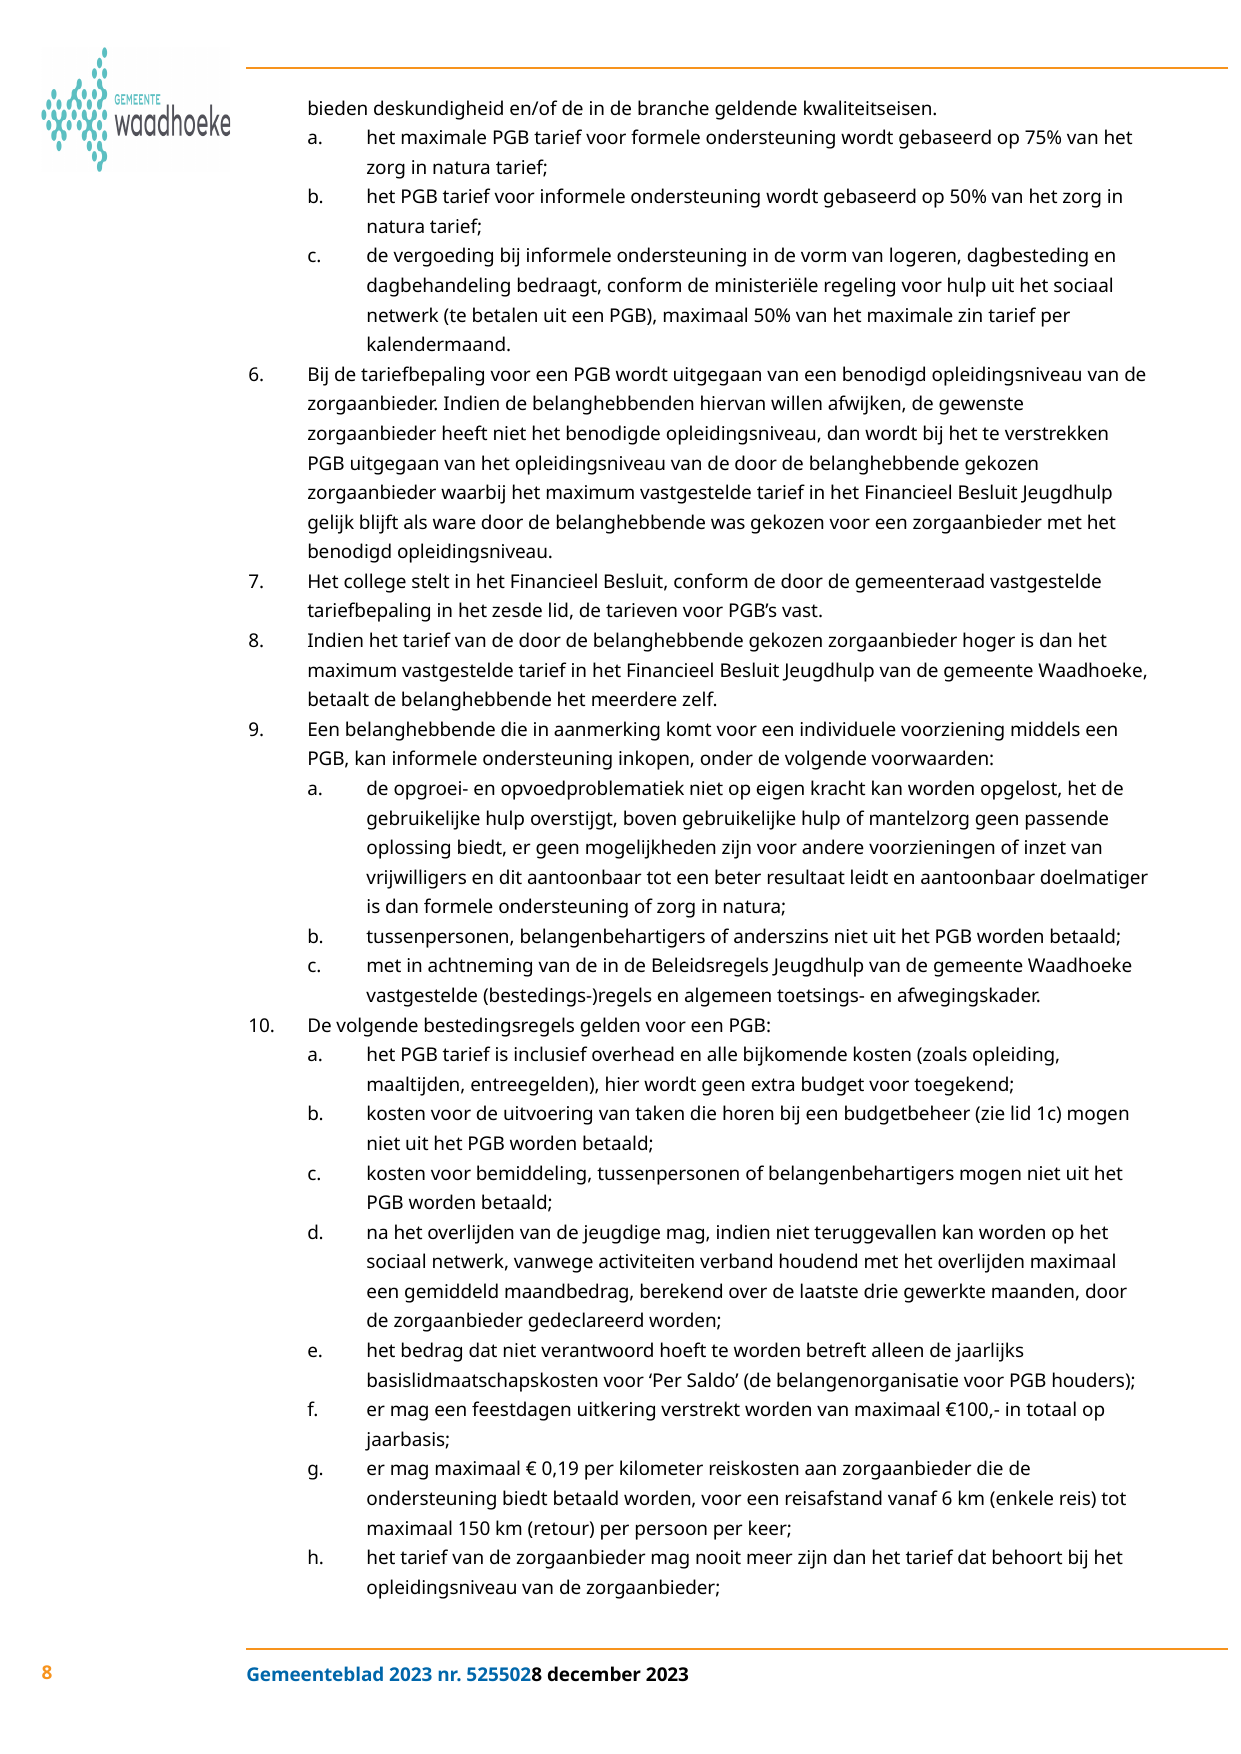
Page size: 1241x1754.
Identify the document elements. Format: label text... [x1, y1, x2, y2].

list Indien het tarief van de door de belanghebbende gekozen zorgaanbieder hoger is dan het maximum vastgestelde tarief in het Financieel Besluit Jeugdhulp van de gemeente Waadhoeke, betaalt de belanghebbende het meerdere zelf. [248, 627, 1152, 712]
list er mag een feestdagen uitkering verstrekt worden van maximaal €100,- in totaal op jaarbasis; [307, 1396, 1152, 1452]
list het maximale PGB tarief voor formele ondersteuning wordt gebaseerd op 75% van het zorg in natura tarief; [307, 124, 1152, 180]
list de vergoeding bij informele ondersteuning in de vorm van logeren, dagbesteding en dagbehandeling bedraagt, conform de ministeriële regeling voor hulp uit het sociaal netwerk (te betalen uit een PGB), maximaal 50% van het maximale zin tarief per kalendermaand. [307, 243, 1152, 357]
list kosten voor de uitvoering van taken die horen bij een budgetbeheer (zie lid 1c) mogen niet uit het PGB worden betaald; [307, 1101, 1152, 1156]
list het bedrag dat niet verantwoord hoeft te worden betreft alleen de jaarlijks basislidmaatschapskosten voor ‘Per Saldo’ (de belangenorganisatie voor PGB houders); [307, 1337, 1152, 1393]
list Bij de tariefbepaling voor een PGB wordt uitgegaan van een benodigd opleidingsniveau van de zorgaanbieder. Indien de belanghebbenden hiervan willen afwijken, de gewenste zorgaanbieder heeft niet het benodigde opleidingsniveau, dan wordt bij het te verstrekken PGB uitgegaan van het opleidingsniveau van de door de belanghebbende gekozen zorgaanbieder waarbij het maximum vastgestelde tarief in het Financieel Besluit Jeugdhulp gelijk blijft als ware door de belanghebbende was gekozen voor een zorgaanbieder met het benodigd opleidingsniveau. [248, 361, 1152, 564]
list Een belanghebbende die in aanmerking komt voor een individuele voorziening middels een PGB, kan informele ondersteuning inkopen, onder de volgende voorwaarden: [248, 716, 1152, 771]
list tussenpersonen, belangenbehartigers of anderszins niet uit het PGB worden betaald; [307, 923, 1152, 949]
list na het overlijden van de jeugdige mag, indien niet teruggevallen kan worden op het sociaal netwerk, vanwege activiteiten verband houdend met het overlijden maximaal een gemiddeld maandbedrag, berekend over de laatste drie gewerkte maanden, door de zorgaanbieder gedeclareerd worden; [307, 1219, 1152, 1333]
list De volgende bestedingsregels gelden voor een PGB: [248, 1012, 1152, 1038]
list het PGB tarief voor informele ondersteuning wordt gebaseerd op 50% van het zorg in natura tarief; [307, 183, 1152, 239]
list Het college stelt in het Financieel Besluit, conform de door de gemeenteraad vastgestelde tariefbepaling in het zesde lid, de tarieven voor PGB’s vast. [248, 568, 1152, 623]
list met in achtneming van de in de Beleidsregels Jeugdhulp van de gemeente Waadhoeke vastgestelde (bestedings-)regels en algemeen toetsings- en afwegingskader. [307, 953, 1152, 1008]
list het tarief van de zorgaanbieder mag nooit meer zijn dan het tarief dat behoort bij het opleidingsniveau van de zorgaanbieder; [307, 1544, 1152, 1600]
list er mag maximaal € 0,19 per kilometer reiskosten aan zorgaanbieder die de ondersteuning biedt betaald worden, voor een reisafstand vanaf 6 km (enkele reis) tot maximaal 150 km (retour) per persoon per keer; [307, 1456, 1152, 1541]
picture [41, 47, 231, 172]
list kosten voor bemiddeling, tussenpersonen of belangenbehartigers mogen niet uit het PGB worden betaald; [307, 1160, 1152, 1215]
list de opgroei- en opvoedproblematiek niet op eigen kracht kan worden opgelost, het de gebruikelijke hulp overstijgt, boven gebruikelijke hulp of mantelzorg geen passende oplossing biedt, er geen mogelijkheden zijn voor andere voorzieningen of inzet van vrijwilligers en dit aantoonbaar tot een beter resultaat leidt en aantoonbaar doelmatiger is dan formele ondersteuning of zorg in natura; [307, 775, 1152, 919]
list het PGB tarief is inclusief overhead en alle bijkomende kosten (zoals opleiding, maaltijden, entreegelden), hier wordt geen extra budget voor toegekend; [307, 1041, 1152, 1097]
list bieden deskundigheid en/of de in de branche geldende kwaliteitseisen. [248, 95, 1152, 121]
